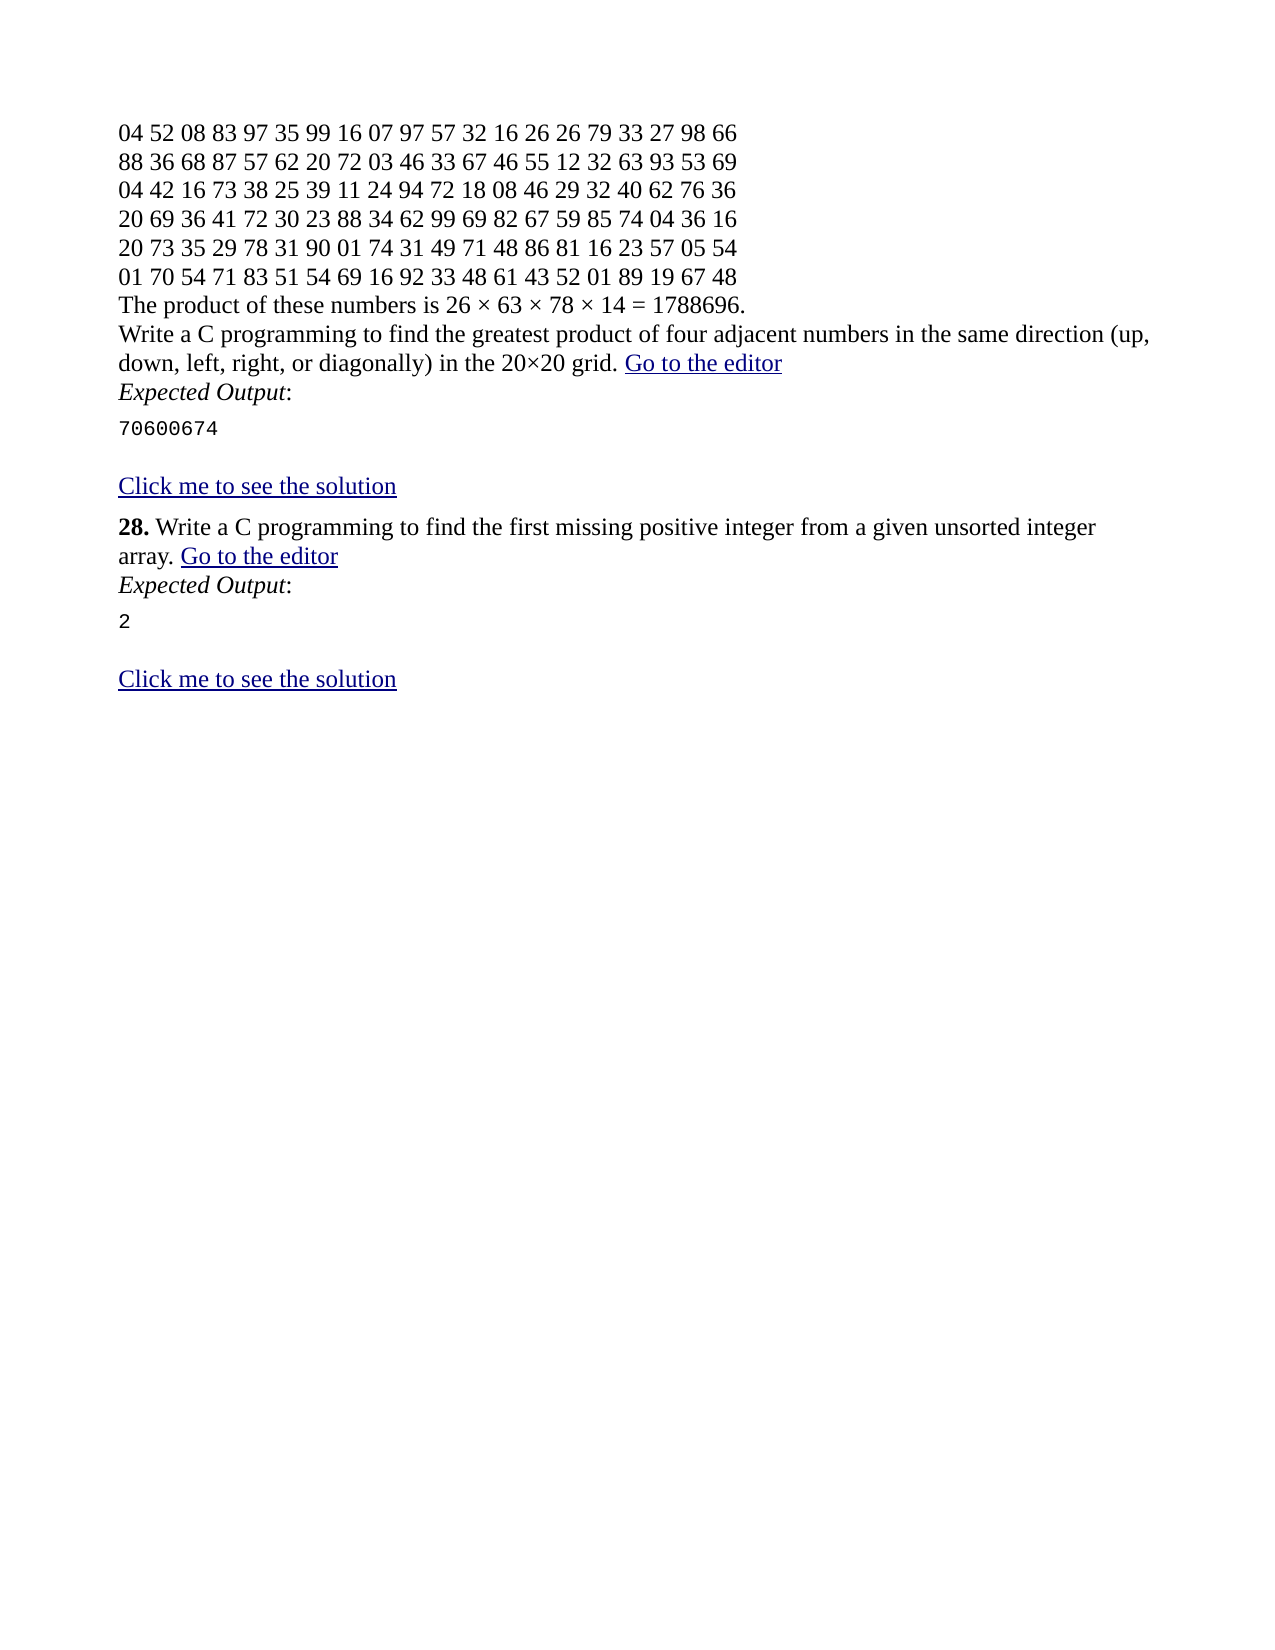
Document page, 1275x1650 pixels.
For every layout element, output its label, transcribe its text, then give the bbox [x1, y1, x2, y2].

text 70600674 [118, 418, 1157, 442]
text 04 52 08 83 97 35 99 16 07 97 57 32 16 26 26 79 33 27 98 66 88 36 68 87 57 62 20 72 03 46 33 67 46 55 12 32 63 93 53 69 04 42 16 73 38 25 39 11 24 94 72 18 08 46 29 32 40 62 76 36 20 69 36 41 72 30 23 88 34 62 99 69 82 67 59 85 74 04 36 16 20 73 35 29 78 31 90 01 74 31 49 71 48 86 81 16 23 57 05 54 01 70 54 71 83 51 54 69 16 92 33 48 61 43 52 01 89 19 67 48 The product of these numbers is 26 × 63 × 78 × 14 = 1788696. Write a C programming to find the greatest product of four adjacent numbers in the same direction (up, down, left, right, or diagonally) in the 20×20 grid. Go to the editor Expected Output: [118, 118, 1157, 406]
text Click me to see the solution [118, 664, 1157, 693]
text Click me to see the solution [118, 471, 1157, 500]
text 2 [118, 611, 1157, 635]
text 28. Write a C programming to find the first missing positive integer from a given unsorted integer array. Go to the editor Expected Output: [118, 512, 1157, 599]
